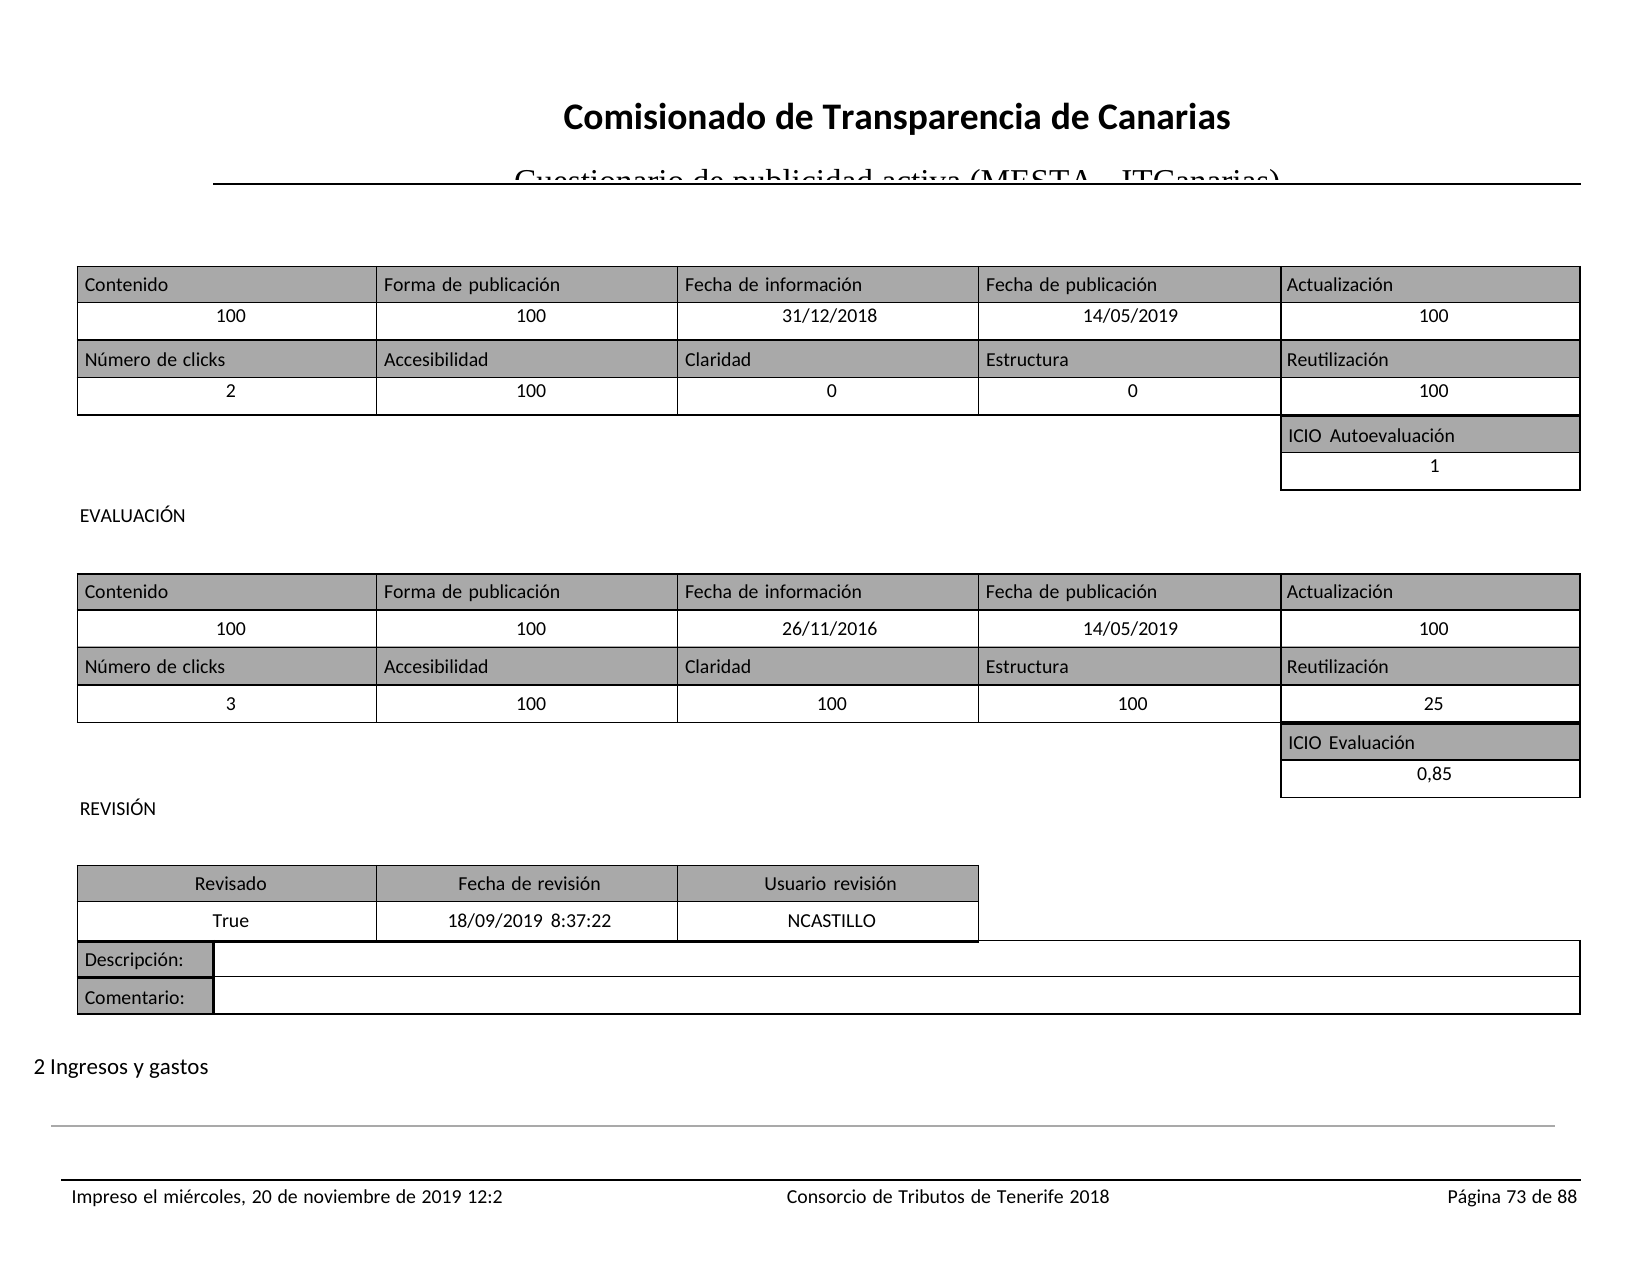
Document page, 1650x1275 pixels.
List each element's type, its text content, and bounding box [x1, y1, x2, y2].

table_cell Estructura [979, 648, 1280, 684]
table_cell NCASTILLO [678, 902, 978, 940]
table_cell 100 [78, 611, 376, 646]
table_cell 100 [1282, 378, 1579, 414]
text EVALUACIÓN [79, 503, 1594, 528]
table_header Actualización [1282, 575, 1579, 609]
table_cell 1 [1282, 453, 1579, 489]
table_cell Claridad [678, 341, 978, 377]
table_cell Descripción: [78, 943, 212, 976]
subtitle Ingresos y gastos [33, 1052, 1594, 1080]
table_cell 3 [78, 686, 376, 721]
table_cell Estructura [979, 341, 1280, 377]
table_header Revisado [78, 866, 376, 901]
table_cell Reutilización [1282, 341, 1579, 377]
table_cell 100 [678, 686, 978, 721]
table_header Forma de publicación [377, 267, 677, 302]
table_header Fecha de información [678, 575, 978, 609]
table_cell 25 [1282, 686, 1579, 721]
table_cell Número de clicks [78, 341, 376, 377]
table_cell 100 [377, 686, 677, 721]
table_header Fecha de publicación [979, 575, 1280, 609]
table_header Contenido [78, 267, 376, 302]
table_cell [77, 723, 1280, 796]
table_cell [215, 941, 1579, 976]
table_cell 18/09/2019 8:37:22 [377, 902, 677, 940]
table_cell True [78, 902, 376, 940]
table_header [979, 865, 1580, 940]
table_cell [215, 977, 1579, 1013]
table_cell Accesibilidad [377, 341, 677, 377]
table_header Fecha de revisión [377, 866, 677, 901]
table_cell 14/05/2019 [979, 611, 1280, 646]
table_cell ICIO Evaluación [1282, 725, 1579, 759]
table_cell 0,85 [1282, 761, 1579, 796]
table_cell Accesibilidad [377, 648, 677, 684]
table_cell 100 [78, 303, 376, 339]
table_header Fecha de información [678, 267, 978, 302]
table_cell 14/05/2019 [979, 303, 1280, 339]
table_cell Número de clicks [78, 648, 376, 684]
table_header Forma de publicación [377, 575, 677, 609]
table_header Usuario revisión [678, 866, 978, 901]
table_header Contenido [78, 575, 376, 609]
table_cell Reutilización [1282, 648, 1579, 684]
table_cell ICIO Autoevaluación [1282, 417, 1579, 452]
table_cell 100 [377, 378, 677, 414]
table_cell 100 [1282, 611, 1579, 646]
table_cell 100 [377, 611, 677, 646]
table_cell 0 [979, 378, 1280, 414]
table_cell 0 [678, 378, 978, 414]
table_cell 2 [78, 378, 376, 414]
table_header Fecha de publicación [979, 267, 1280, 302]
table_cell Claridad [678, 648, 978, 684]
table_cell Comentario: [78, 979, 212, 1013]
table_cell [77, 416, 1280, 489]
table_cell 31/12/2018 [678, 303, 978, 339]
table_cell 100 [979, 686, 1280, 721]
table_cell 26/11/2016 [678, 611, 978, 646]
table_header Actualización [1282, 267, 1579, 302]
table_cell 100 [377, 303, 677, 339]
table_cell 100 [1282, 303, 1579, 339]
text REVISIÓN [79, 798, 1594, 819]
